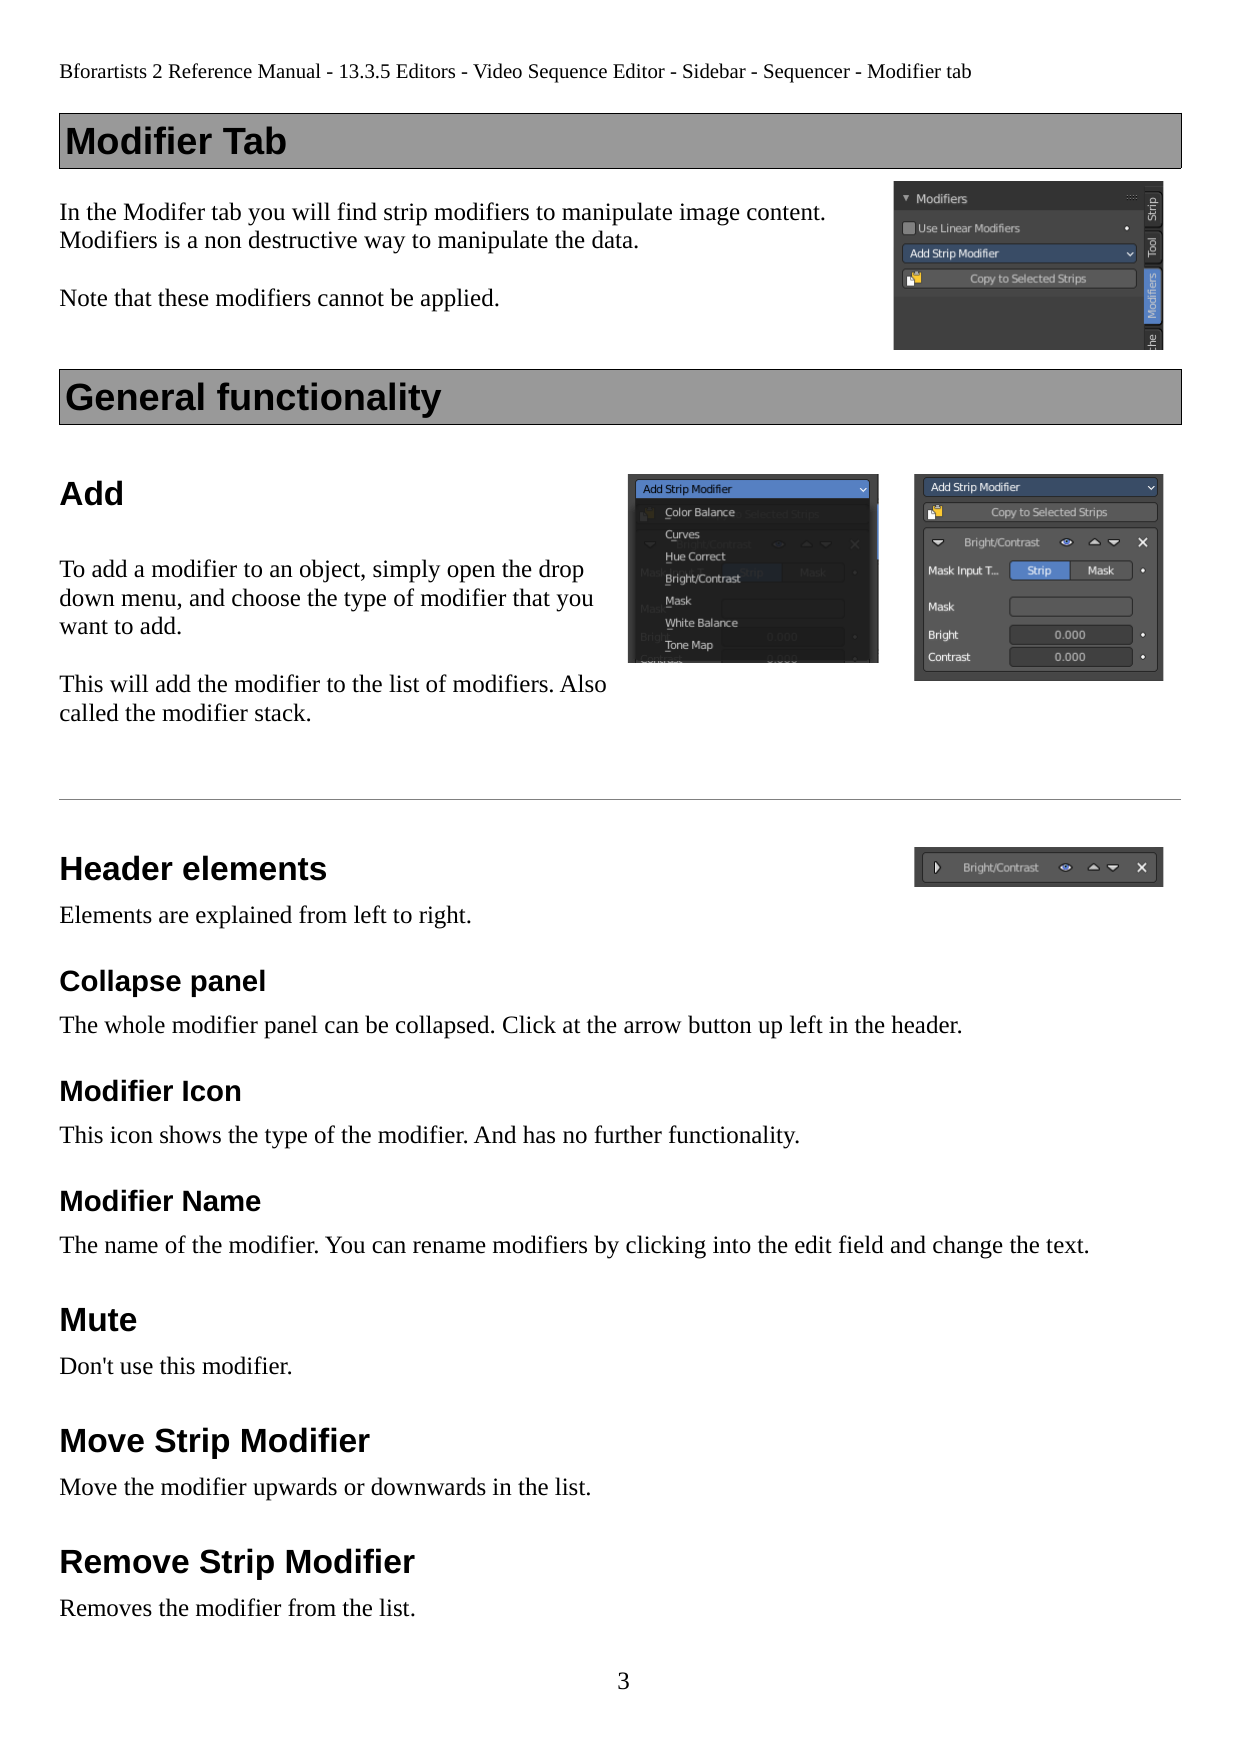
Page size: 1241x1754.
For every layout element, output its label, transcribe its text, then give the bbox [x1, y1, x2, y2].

text The whole modifier panel can be collapsed. Click at the arrow button up left in the header. [59, 1010, 1181, 1039]
text Note that these modifiers cannot be applied. [59, 283, 893, 312]
subtitle [879, 474, 914, 513]
subtitle Add [59, 474, 627, 513]
picture [914, 847, 1164, 887]
text This will add the modifier to the list of modifiers. Also called the modifier stack. [59, 669, 1181, 726]
table_header Modifier Tab [60, 114, 1181, 168]
picture [627, 474, 879, 663]
subtitle Mute [59, 1300, 1181, 1338]
text Removes the modifier from the list. [59, 1593, 1181, 1622]
subtitle Move Strip Modifier [59, 1421, 1181, 1459]
text Elements are explained from left to right. [59, 900, 1181, 929]
picture [893, 181, 1164, 350]
text In the Modifer tab you will find strip modifiers to manipulate image content. Modifiers is a non destructive way to manipulate the data. [59, 197, 893, 254]
subtitle Collapse panel [59, 964, 1181, 997]
text To add a modifier to an object, simply open the drop down menu, and choose the type of modifier that you want to add. [59, 554, 627, 640]
table_header General functionality [60, 370, 1181, 424]
text Don't use this modifier. [59, 1351, 1181, 1379]
text This icon shows the type of the modifier. And has no further functionality. [59, 1120, 1181, 1149]
text The name of the modifier. You can rename modifiers by clicking into the edit field and change the text. [59, 1230, 1181, 1258]
subtitle [1164, 474, 1181, 513]
subtitle Modifier Icon [59, 1074, 1181, 1107]
subtitle Header elements [59, 849, 1181, 888]
subtitle Remove Strip Modifier [59, 1542, 1181, 1580]
picture [914, 474, 1164, 681]
subtitle Modifier Name [59, 1183, 1181, 1217]
text Move the modifier upwards or downwards in the list. [59, 1472, 1181, 1501]
text [879, 554, 914, 640]
